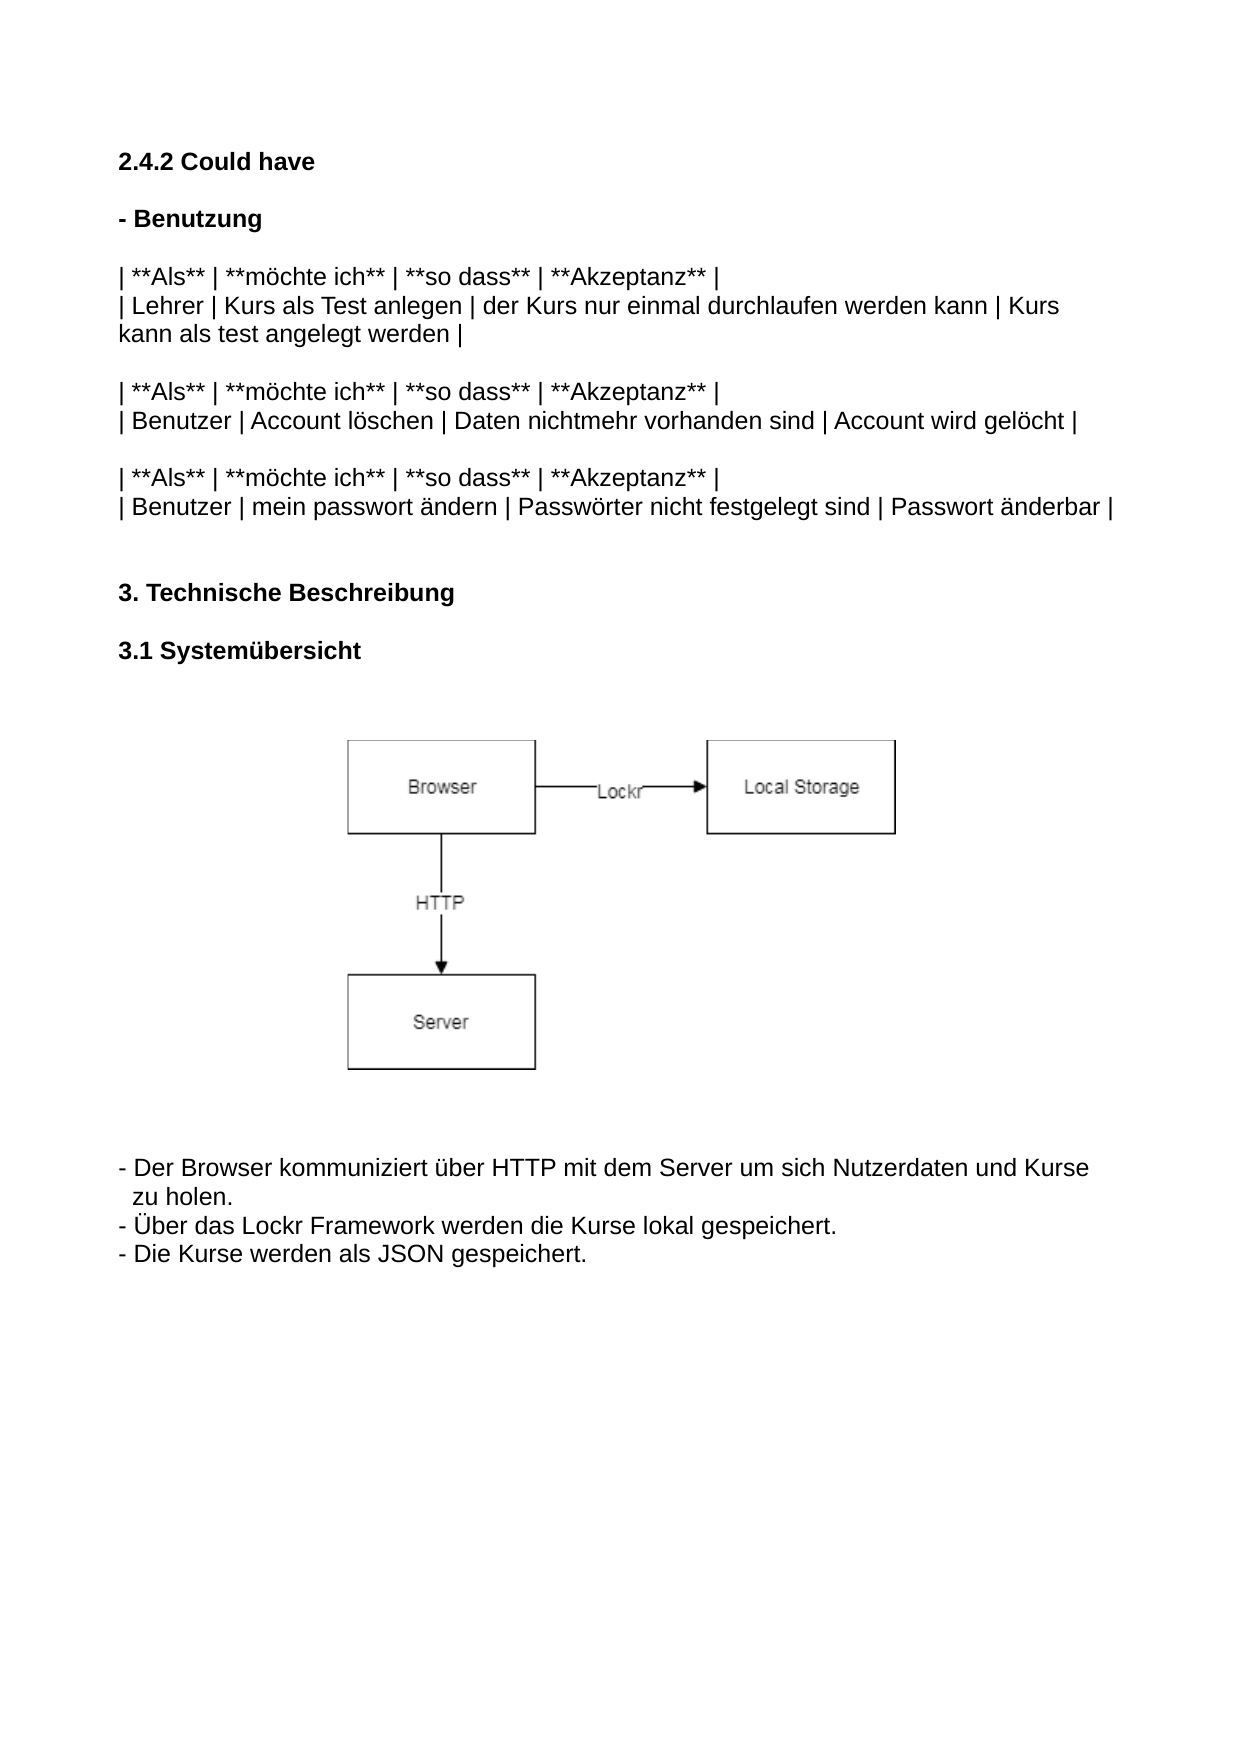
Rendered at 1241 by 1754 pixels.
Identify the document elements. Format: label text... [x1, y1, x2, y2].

text - Der Browser kommuniziert über HTTP mit dem Server um sich Nutzerdaten und Kurse [118, 1153, 1122, 1182]
text | Lehrer | Kurs als Test anlegen | der Kurs nur einmal durchlaufen werden kann | Kurs kann als test angelegt werden | [118, 291, 1122, 348]
text 3.1 Systemübersicht [118, 636, 1122, 664]
text - Benutzung [118, 204, 1122, 233]
text | **Als** | **möchte ich** | **so dass** | **Akzeptanz** | [118, 463, 1122, 492]
text 2.4.2 Could have [118, 147, 1122, 176]
picture [347, 740, 896, 1070]
text - Die Kurse werden als JSON gespeichert. [118, 1239, 1122, 1268]
text | Benutzer | Account löschen | Daten nichtmehr vorhanden sind | Account wird gelöcht | [118, 406, 1122, 434]
text zu holen. [118, 1182, 1122, 1211]
text | Benutzer | mein passwort ändern | Passwörter nicht festgelegt sind | Passwort änderbar | [118, 492, 1122, 521]
text | **Als** | **möchte ich** | **so dass** | **Akzeptanz** | [118, 377, 1122, 406]
text 3. Technische Beschreibung [118, 578, 1122, 607]
text | **Als** | **möchte ich** | **so dass** | **Akzeptanz** | [118, 262, 1122, 291]
text - Über das Lockr Framework werden die Kurse lokal gespeichert. [118, 1211, 1122, 1239]
